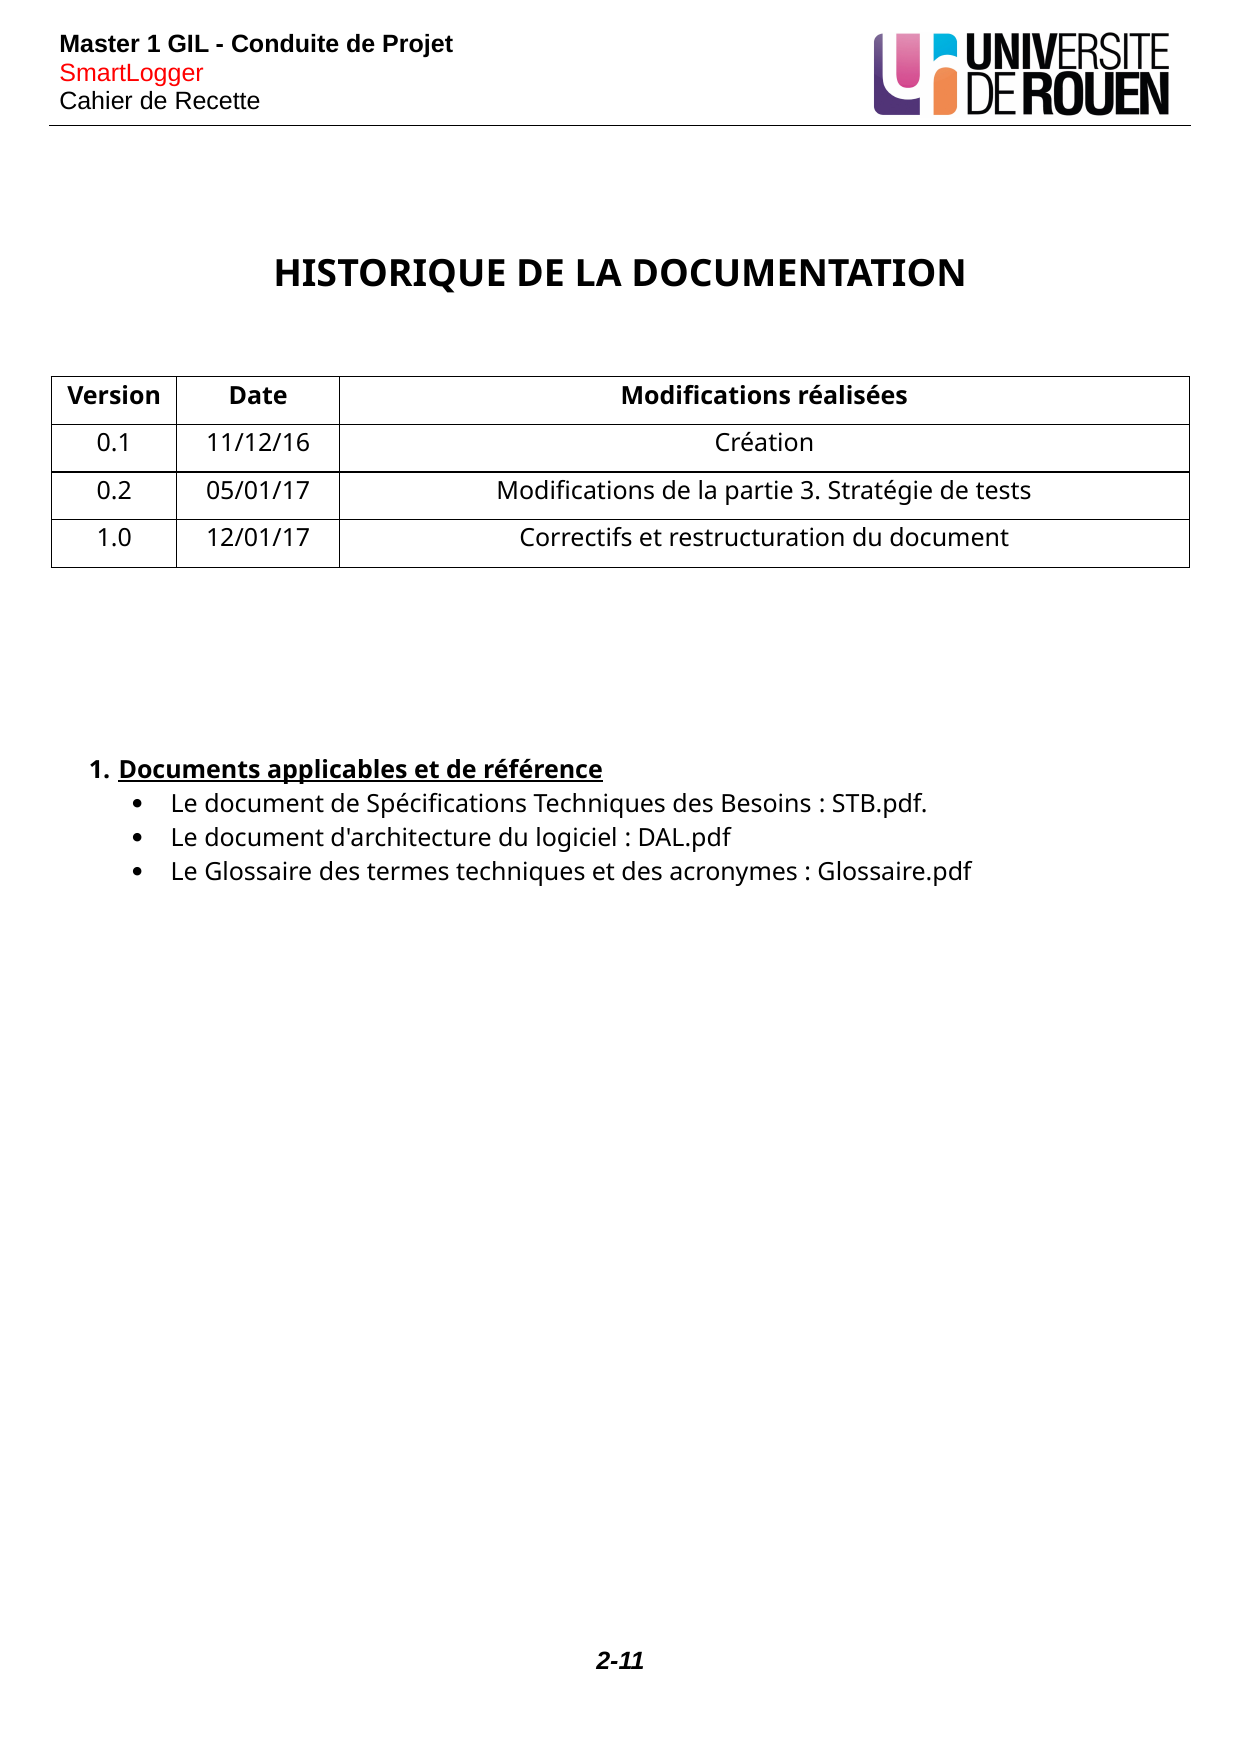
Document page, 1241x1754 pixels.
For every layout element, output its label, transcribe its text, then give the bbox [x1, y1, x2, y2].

subtitle Documents applicables et de référence [89, 751, 1181, 786]
table_cell 0.1 [52, 425, 176, 471]
table_header Modifications réalisées [340, 377, 1189, 424]
table_cell 1.0 [52, 520, 176, 567]
table_cell 0.2 [52, 473, 176, 519]
table_cell 12/01/17 [177, 520, 339, 567]
table_cell Modifications de la partie 3. Stratégie de tests [340, 473, 1189, 519]
table_cell Création [340, 425, 1189, 471]
list Le Glossaire des termes techniques et des acronymes : Glossaire.pdf [133, 854, 1181, 888]
list Le document de Spécifications Techniques des Besoins : STB.pdf. [133, 786, 1181, 819]
table_cell 05/01/17 [177, 473, 339, 519]
table_header Date [177, 377, 339, 424]
list Le document d'architecture du logiciel : DAL.pdf [133, 819, 1181, 854]
picture [872, 32, 1170, 118]
table_cell Correctifs et restructuration du document [340, 520, 1189, 567]
subtitle HISTORIQUE DE LA DOCUMENTATION [59, 246, 1181, 297]
table_header Version [52, 377, 176, 424]
table_cell 11/12/16 [177, 425, 339, 471]
